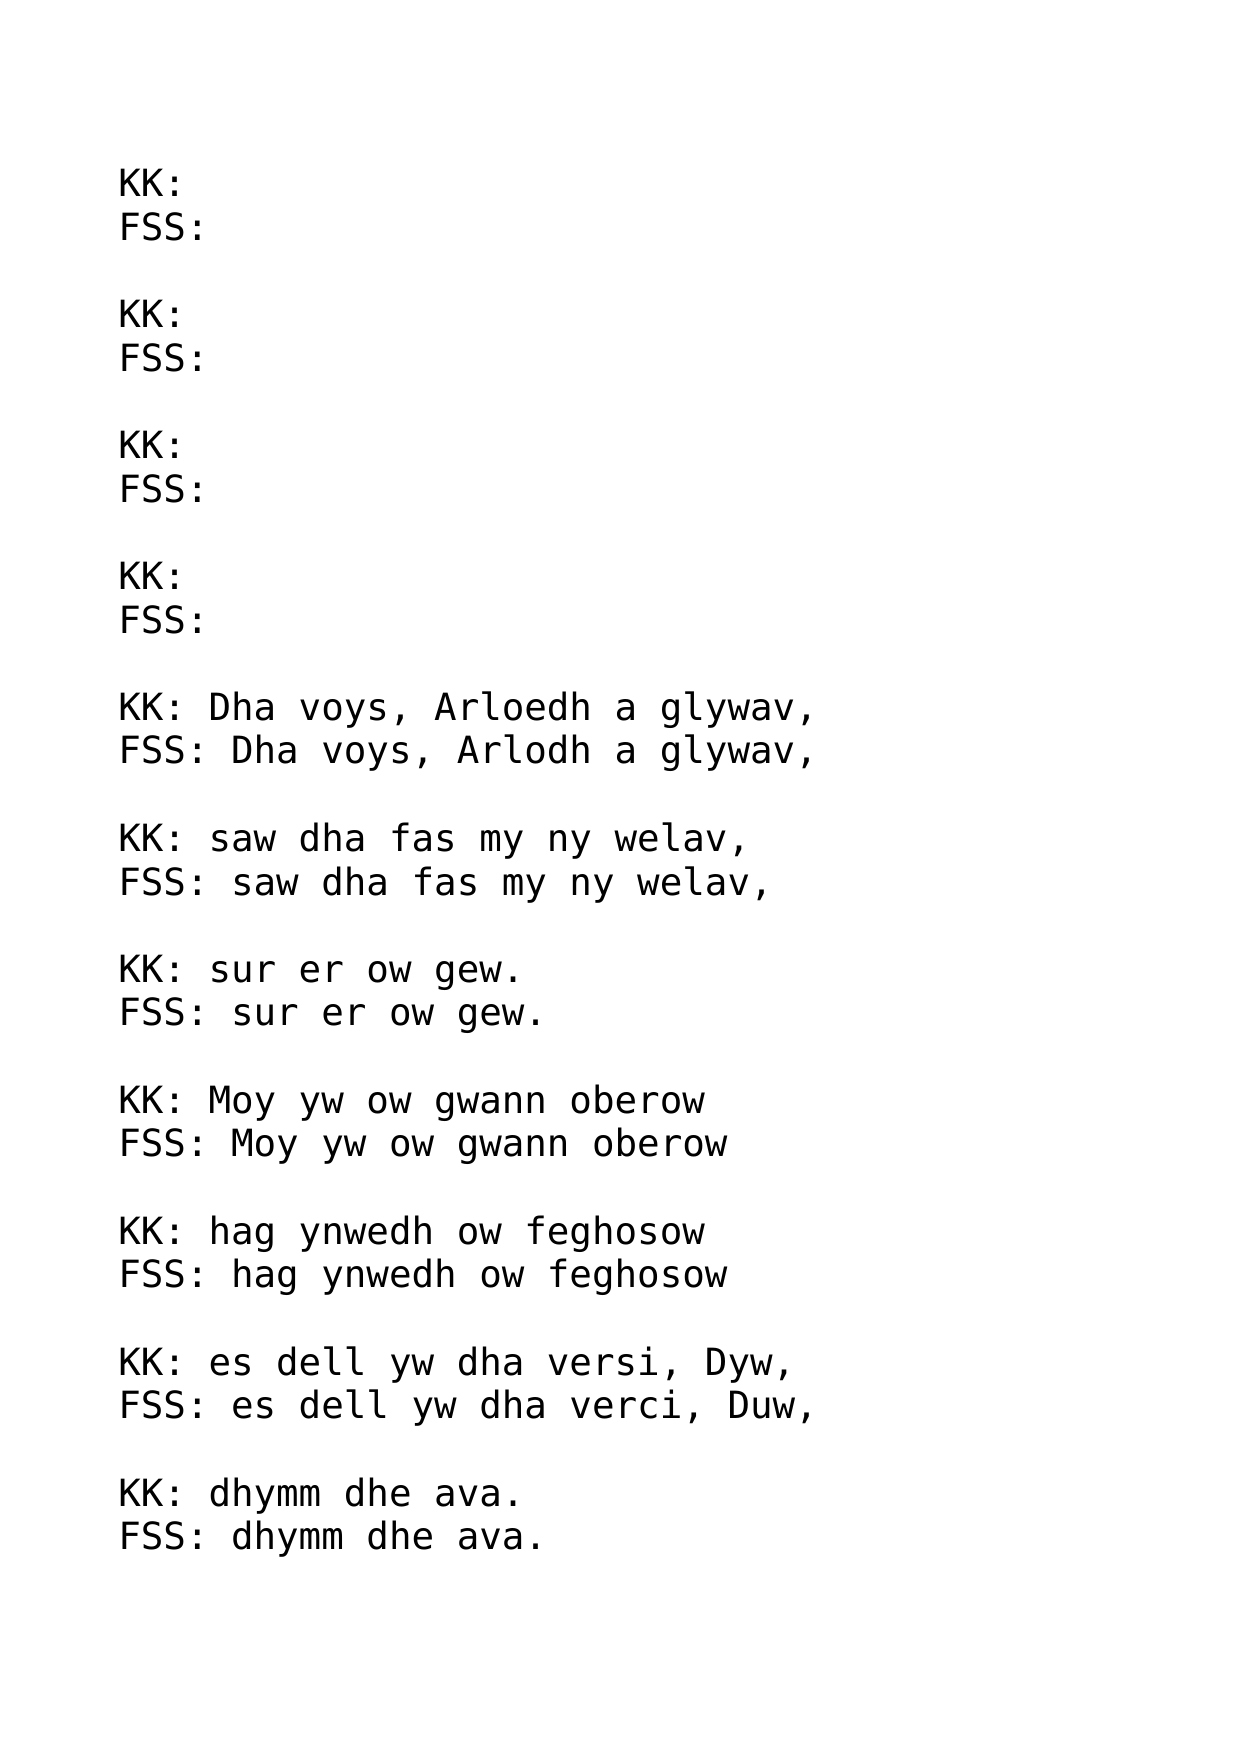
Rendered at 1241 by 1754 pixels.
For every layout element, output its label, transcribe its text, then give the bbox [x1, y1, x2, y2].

text KK: sur er ow gew. [118, 947, 1122, 991]
text FSS: Dha voys, Arlodh a glywav, [118, 729, 1122, 773]
text KK: [118, 293, 1122, 336]
text KK: [118, 554, 1122, 598]
text KK: Moy yw ow gwann oberow [118, 1078, 1122, 1122]
text KK: [118, 162, 1122, 205]
text KK: [118, 424, 1122, 467]
text FSS: [118, 336, 1122, 380]
text FSS: saw dha fas my ny welav, [118, 860, 1122, 904]
text KK: es dell yw dha versi, Dyw, [118, 1340, 1122, 1384]
text KK: hag ynwedh ow feghosow [118, 1209, 1122, 1253]
text FSS: Moy yw ow gwann oberow [118, 1122, 1122, 1166]
text FSS: sur er ow gew. [118, 991, 1122, 1035]
text FSS: [118, 467, 1122, 511]
text KK: saw dha fas my ny welav, [118, 816, 1122, 860]
text FSS: [118, 205, 1122, 249]
text FSS: [118, 598, 1122, 642]
text KK: dhymm dhe ava. [118, 1471, 1122, 1515]
text FSS: es dell yw dha verci, Duw, [118, 1384, 1122, 1427]
text KK: Dha voys, Arloedh a glywav, [118, 686, 1122, 729]
text FSS: dhymm dhe ava. [118, 1515, 1122, 1558]
text FSS: hag ynwedh ow feghosow [118, 1253, 1122, 1297]
